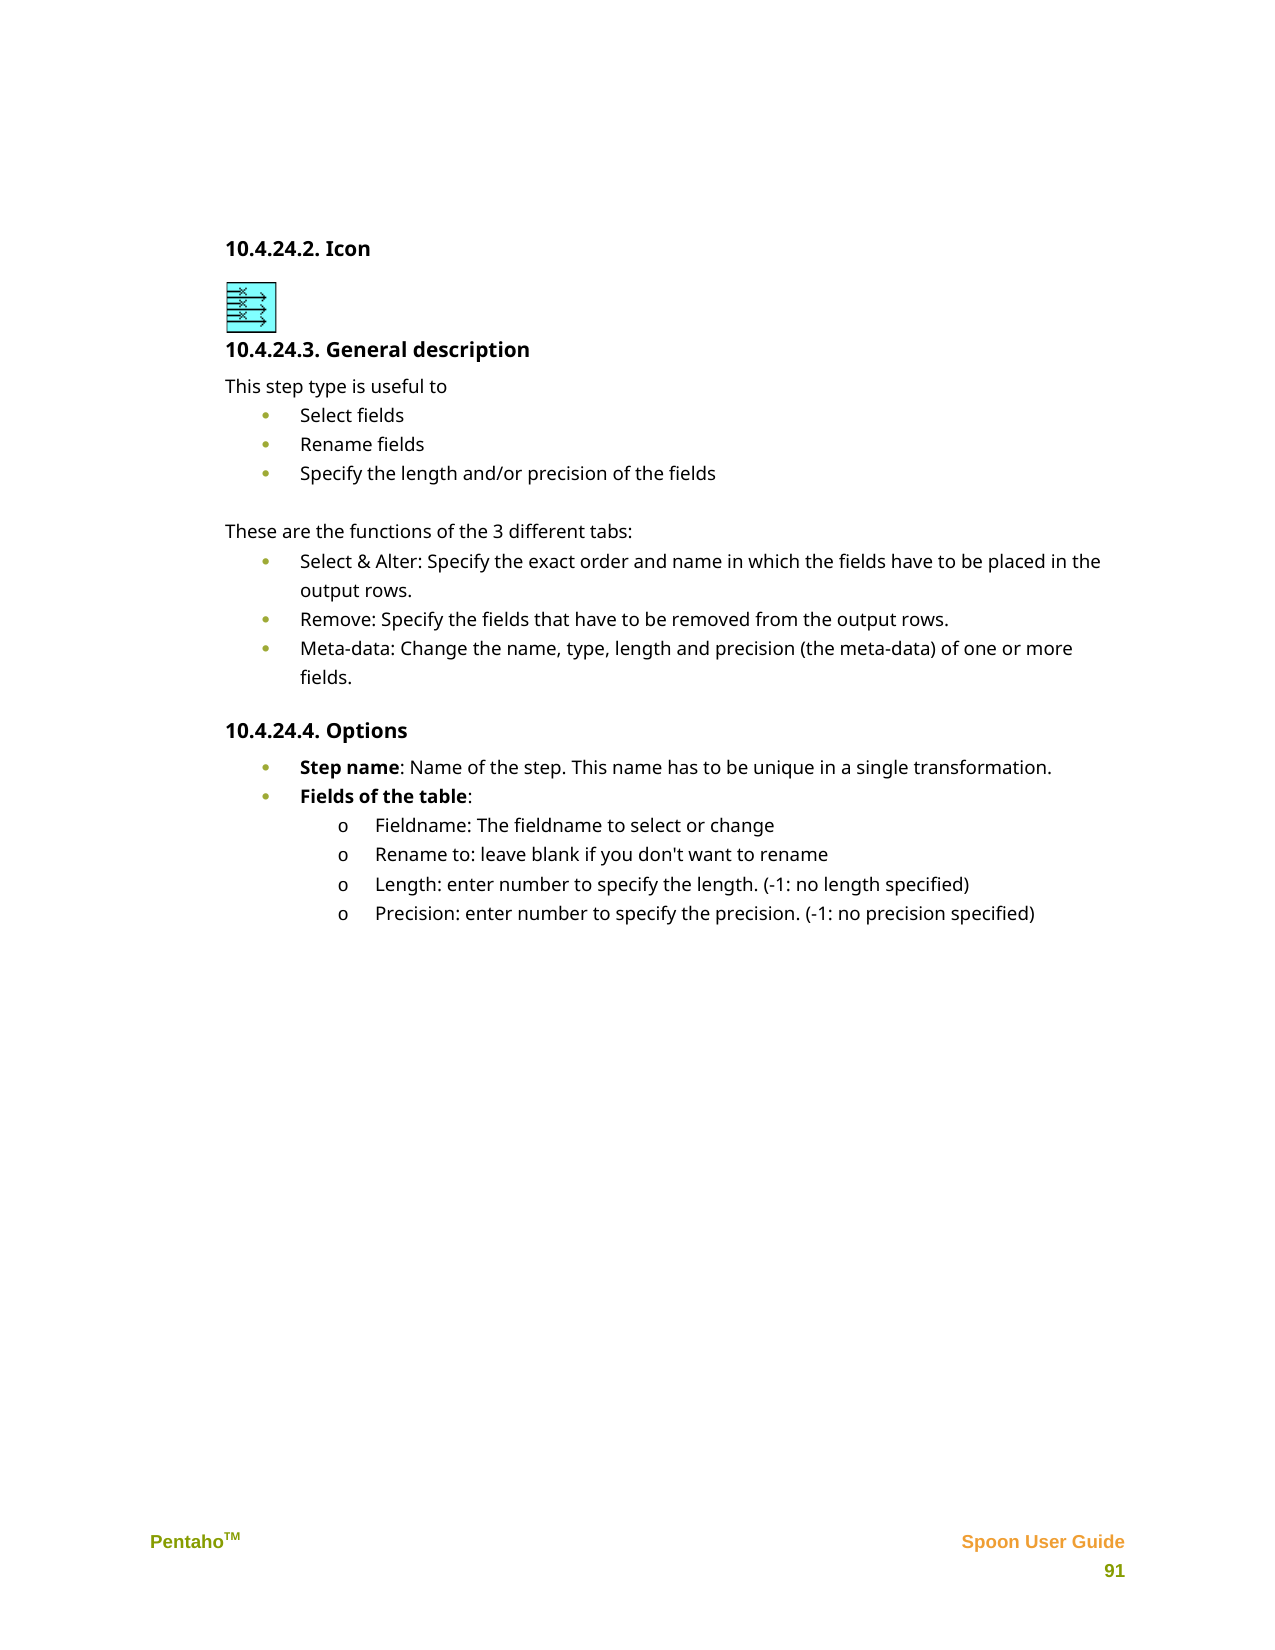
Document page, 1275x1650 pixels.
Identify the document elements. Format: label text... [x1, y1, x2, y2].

list Precision: enter number to specify the precision. (-1: no precision specified) [337, 897, 1125, 926]
list Rename fields [262, 428, 1125, 457]
subtitle 10.4.24.2. Icon [225, 233, 1125, 262]
subtitle 10.4.24.3. General description [225, 287, 1125, 363]
list Fields of the table: [262, 780, 1125, 809]
text This step type is useful to [225, 370, 1125, 399]
list Select & Alter: Specify the exact order and name in which the fields have to be placed in the output rows. [262, 545, 1125, 603]
list Rename to: leave blank if you don't want to rename [337, 838, 1125, 868]
subtitle 10.4.24.4. Options [225, 716, 1125, 745]
list Length: enter number to specify the length. (-1: no length specified) [337, 868, 1125, 897]
list Step name: Name of the step. This name has to be unique in a single transformation. [262, 751, 1125, 780]
text These are the functions of the 3 different tabs: [225, 516, 1125, 545]
list Select fields [262, 399, 1125, 428]
picture [226, 282, 277, 333]
list Remove: Specify the fields that have to be removed from the output rows. [262, 603, 1125, 632]
list Specify the length and/or precision of the fields [262, 457, 1125, 486]
list Meta-data: Change the name, type, length and precision (the meta-data) of one or more fields. [262, 632, 1125, 691]
list Fieldname: The fieldname to select or change [337, 809, 1125, 838]
